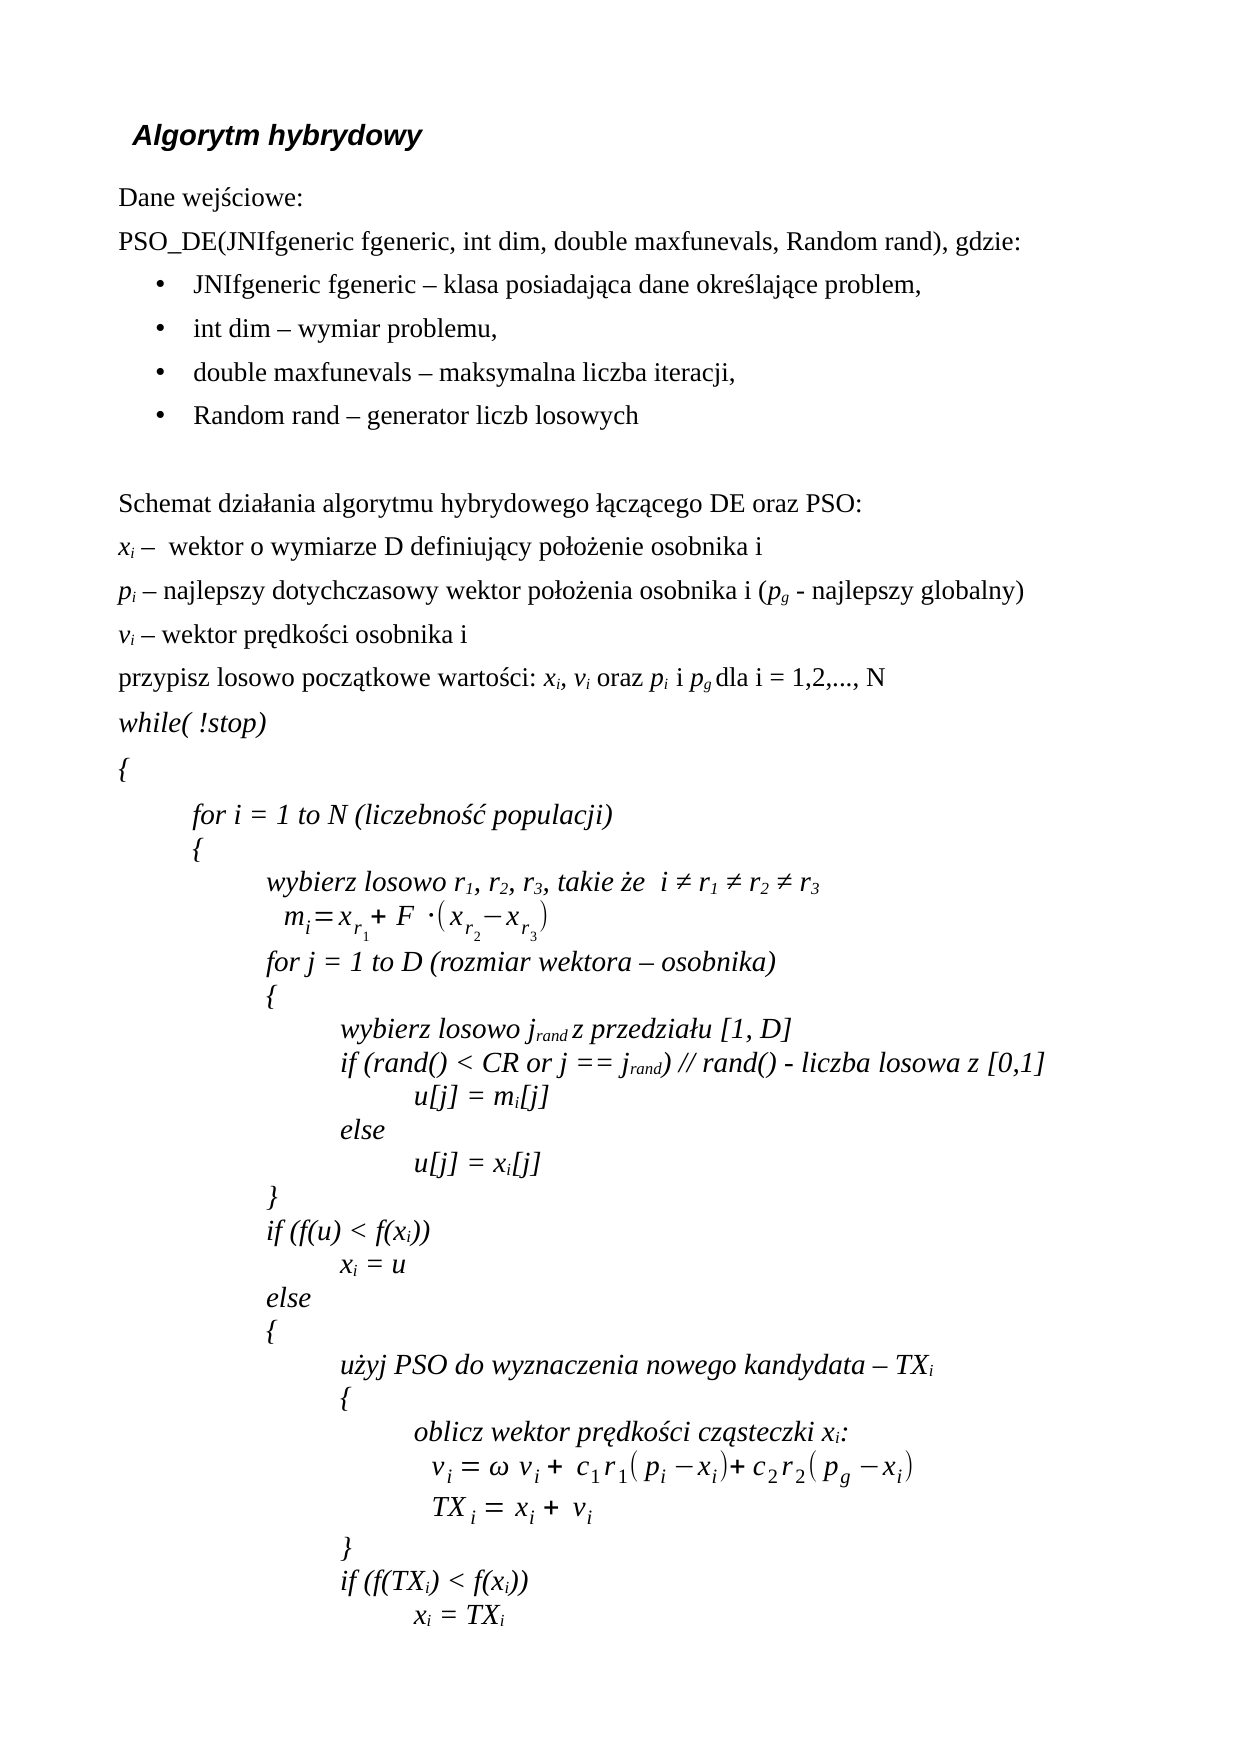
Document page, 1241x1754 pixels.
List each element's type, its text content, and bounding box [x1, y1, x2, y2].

text { [118, 1313, 1122, 1347]
text użyj PSO do wyznaczenia nowego kandydata – TXi [118, 1347, 1122, 1380]
text for i = 1 to N (liczebność populacji) [118, 797, 1122, 831]
text } [118, 1530, 1122, 1563]
text else [118, 1112, 1122, 1146]
text wybierz losowo jrand z przedziału [1, D] [118, 1011, 1122, 1045]
list JNIfgeneric fgeneric – klasa posiadająca dane określające problem, [156, 268, 1122, 299]
text oblicz wektor prędkości cząsteczki xi: [118, 1414, 1122, 1447]
list Random rand – generator liczb losowych [156, 399, 1122, 431]
text u[j] = mi[j] [118, 1078, 1122, 1112]
text { [118, 978, 1122, 1011]
subtitle Algorytm hybrydowy [132, 118, 1122, 152]
text { [118, 751, 1122, 785]
text else [118, 1280, 1122, 1313]
text u[j] = xi[j] [118, 1146, 1122, 1179]
text { [118, 831, 1122, 864]
text if (rand() < CR or j == jrand) // rand() - liczba losowa z [0,1] [118, 1045, 1122, 1078]
text { [118, 1380, 1122, 1414]
list double maxfunevals – maksymalna liczba iteracji, [156, 356, 1122, 387]
text vi – wektor prędkości osobnika i [118, 618, 1122, 649]
text while( !stop) [118, 705, 1122, 739]
text if (f(u) < f(xi)) [118, 1213, 1122, 1246]
text for j = 1 to D (rozmiar wektora – osobnika) [118, 944, 1122, 978]
text Schemat działania algorytmu hybrydowego łączącego DE oraz PSO: [118, 487, 1122, 518]
text } [118, 1179, 1122, 1213]
text Dane wejściowe: [118, 181, 1122, 212]
text PSO_DE(JNIfgeneric fgeneric, int dim, double maxfunevals, Random rand), gdzie: [118, 224, 1122, 256]
text pi – najlepszy dotychczasowy wektor położenia osobnika i (pg - najlepszy globalny) [118, 574, 1122, 605]
list int dim – wymiar problemu, [156, 312, 1122, 343]
text przypisz losowo początkowe wartości: xi, vi oraz pi i pg dla i = 1,2,..., N [118, 661, 1122, 693]
text xi = u [118, 1246, 1122, 1280]
text if (f(TXi) < f(xi)) xi = TXi [118, 1563, 1122, 1630]
text wybierz losowo r1, r2, r3, takie że i ≠ r1 ≠ r2 ≠ r3 [118, 864, 1122, 898]
text xi – wektor o wymiarze D definiujący położenie osobnika i [118, 531, 1122, 562]
